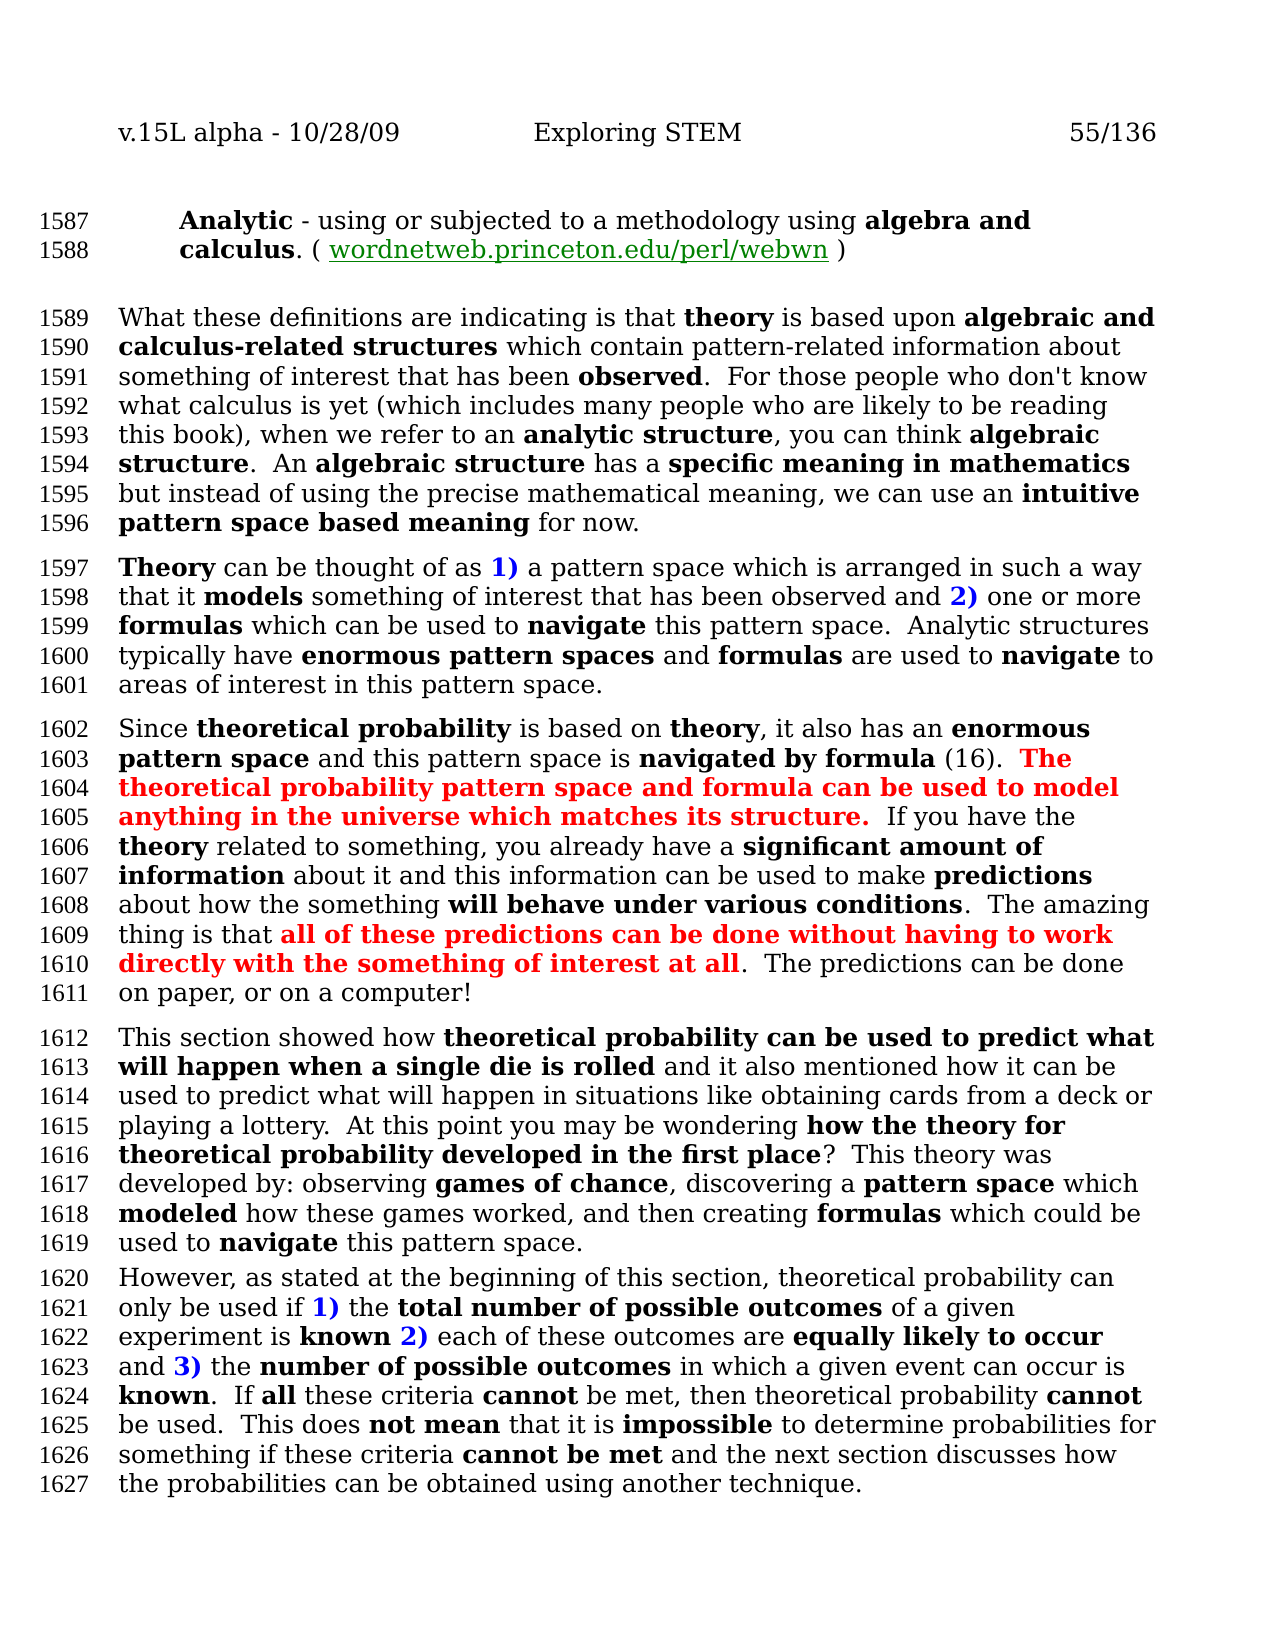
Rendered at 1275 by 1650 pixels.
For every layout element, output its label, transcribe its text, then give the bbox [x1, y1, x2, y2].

text However, as stated at the beginning of this section, theoretical probability can only be used if 1) the total number of possible outcomes of a given experiment is known 2) each of these outcomes are equally likely to occur and 3) the number of possible outcomes in which a given event can occur is known. If all these criteria cannot be met, then theoretical probability cannot be used. This does not mean that it is impossible to determine probabilities for something if these criteria cannot be met and the next section discusses how the probabilities can be obtained using another technique. [118, 1264, 1157, 1498]
text This section showed how theoretical probability can be used to predict what will happen when a single die is rolled and it also mentioned how it can be used to predict what will happen in situations like obtaining cards from a deck or playing a lottery. At this point you may be wondering how the theory for theoretical probability developed in the first place? This theory was developed by: observing games of chance, discovering a pattern space which modeled how these games worked, and then creating formulas which could be used to navigate this pattern space. [118, 1023, 1157, 1258]
text Analytic - using or subjected to a methodology using algebra and calculus. ( wordnetweb.princeton.edu/perl/webwn ) [179, 206, 1157, 265]
text Since theoretical probability is based on theory, it also has an enormous pattern space and this pattern space is navigated by formula (16). The theoretical probability pattern space and formula can be used to model anything in the universe which matches its structure. If you have the theory related to something, you already have a significant amount of information about it and this information can be used to make predictions about how the something will behave under various conditions. The amazing thing is that all of these predictions can be done without having to work directly with the something of interest at all. The predictions can be done on paper, or on a computer! [118, 714, 1157, 1008]
text What these definitions are indicating is that theory is based upon algebraic and calculus-related structures which contain pattern-related information about something of interest that has been observed. For those people who don't know what calculus is yet (which includes many people who are likely to be reading this book), when we refer to an analytic structure, you can think algebraic structure. An algebraic structure has a specific meaning in mathematics but instead of using the precise mathematical meaning, we can use an intuitive pattern space based meaning for now. [118, 303, 1157, 538]
text Theory can be thought of as 1) a pattern space which is arranged in such a way that it models something of interest that has been observed and 2) one or more formulas which can be used to navigate this pattern space. Analytic structures typically have enormous pattern spaces and formulas are used to navigate to areas of interest in this pattern space. [118, 553, 1157, 699]
